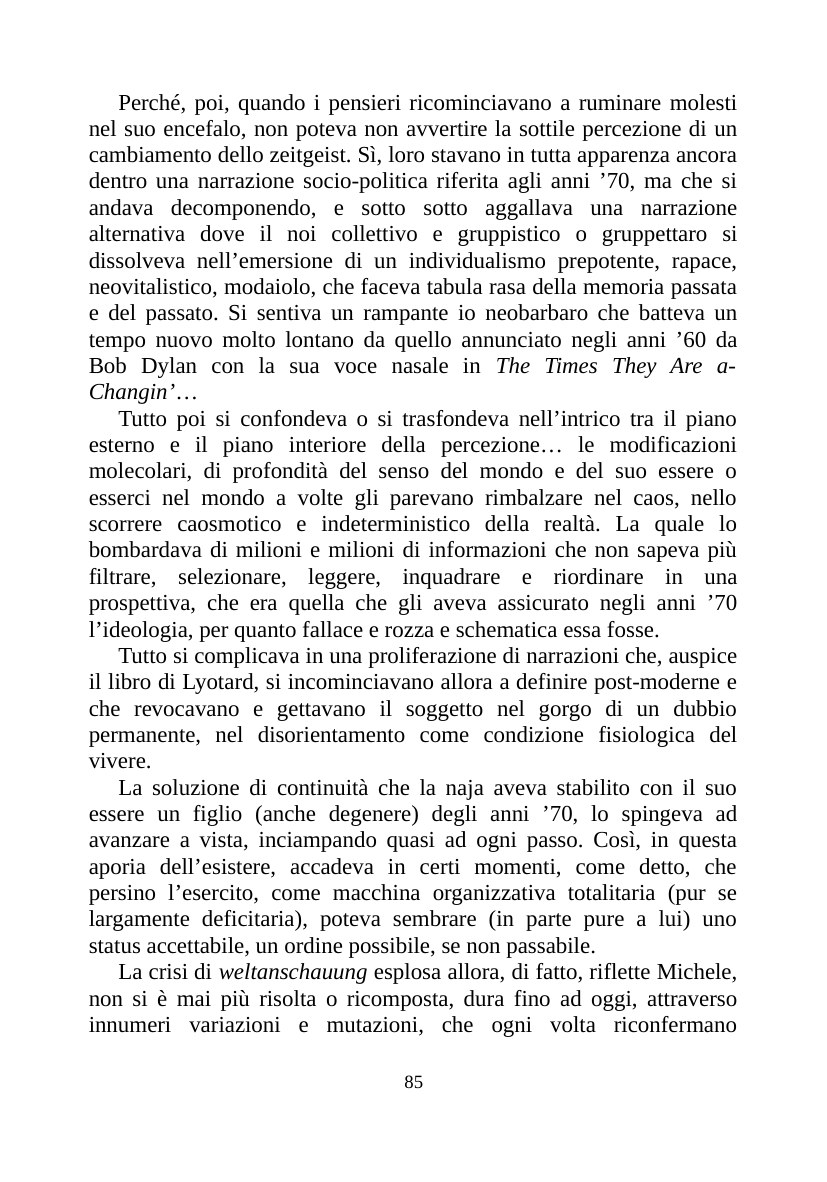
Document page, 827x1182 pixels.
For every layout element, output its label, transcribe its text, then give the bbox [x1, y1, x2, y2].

text La crisi di weltanschauung esplosa allora, di fatto, riflette Michele, non si è mai più risolta o ricomposta, dura fino ad oggi, attraverso innumeri variazioni e mutazioni, che ogni volta riconfermano [88, 958, 738, 1037]
text Perché, poi, quando i pensieri ricominciavano a ruminare molesti nel suo encefalo, non poteva non avvertire la sottile percezione di un cambiamento dello zeitgeist. Sì, loro stavano in tutta apparenza ancora dentro una narrazione socio-politica riferita agli anni ’70, ma che si andava decomponendo, e sotto sotto aggallava una narrazione alternativa dove il noi collettivo e gruppistico o gruppettaro si dissolveva nell’emersione di un individualismo prepotente, rapace, neovitalistico, modaiolo, che faceva tabula rasa della memoria passata e del passato. Si sentiva un rampante io neobarbaro che batteva un tempo nuovo molto lontano da quello annunciato negli anni ’60 da Bob Dylan con la sua voce nasale in The Times They Are a-Changin’… [88, 88, 738, 405]
text La soluzione di continuità che la naja aveva stabilito con il suo essere un figlio (anche degenere) degli anni ’70, lo spingeva ad avanzare a vista, inciampando quasi ad ogni passo. Così, in questa aporia dell’esistere, accadeva in certi momenti, come detto, che persino l’esercito, come macchina organizzativa totalitaria (pur se largamente deficitaria), poteva sembrare (in parte pure a lui) uno status accettabile, un ordine possibile, se non passabile. [88, 774, 738, 958]
text Tutto si complicava in una proliferazione di narrazioni che, auspice il libro di Lyotard, si incominciavano allora a definire post-moderne e che revocavano e gettavano il soggetto nel gorgo di un dubbio permanente, nel disorientamento come condizione fisiologica del vivere. [88, 642, 738, 774]
text Tutto poi si confondeva o si trasfondeva nell’intrico tra il piano esterno e il piano interiore della percezione… le modificazioni molecolari, di profondità del senso del mondo e del suo essere o esserci nel mondo a volte gli parevano rimbalzare nel caos, nello scorrere caosmotico e indeterministico della realtà. La quale lo bombardava di milioni e milioni di informazioni che non sapeva più filtrare, selezionare, leggere, inquadrare e riordinare in una prospettiva, che era quella che gli aveva assicurato negli anni ’70 l’ideologia, per quanto fallace e rozza e schematica essa fosse. [88, 405, 738, 642]
